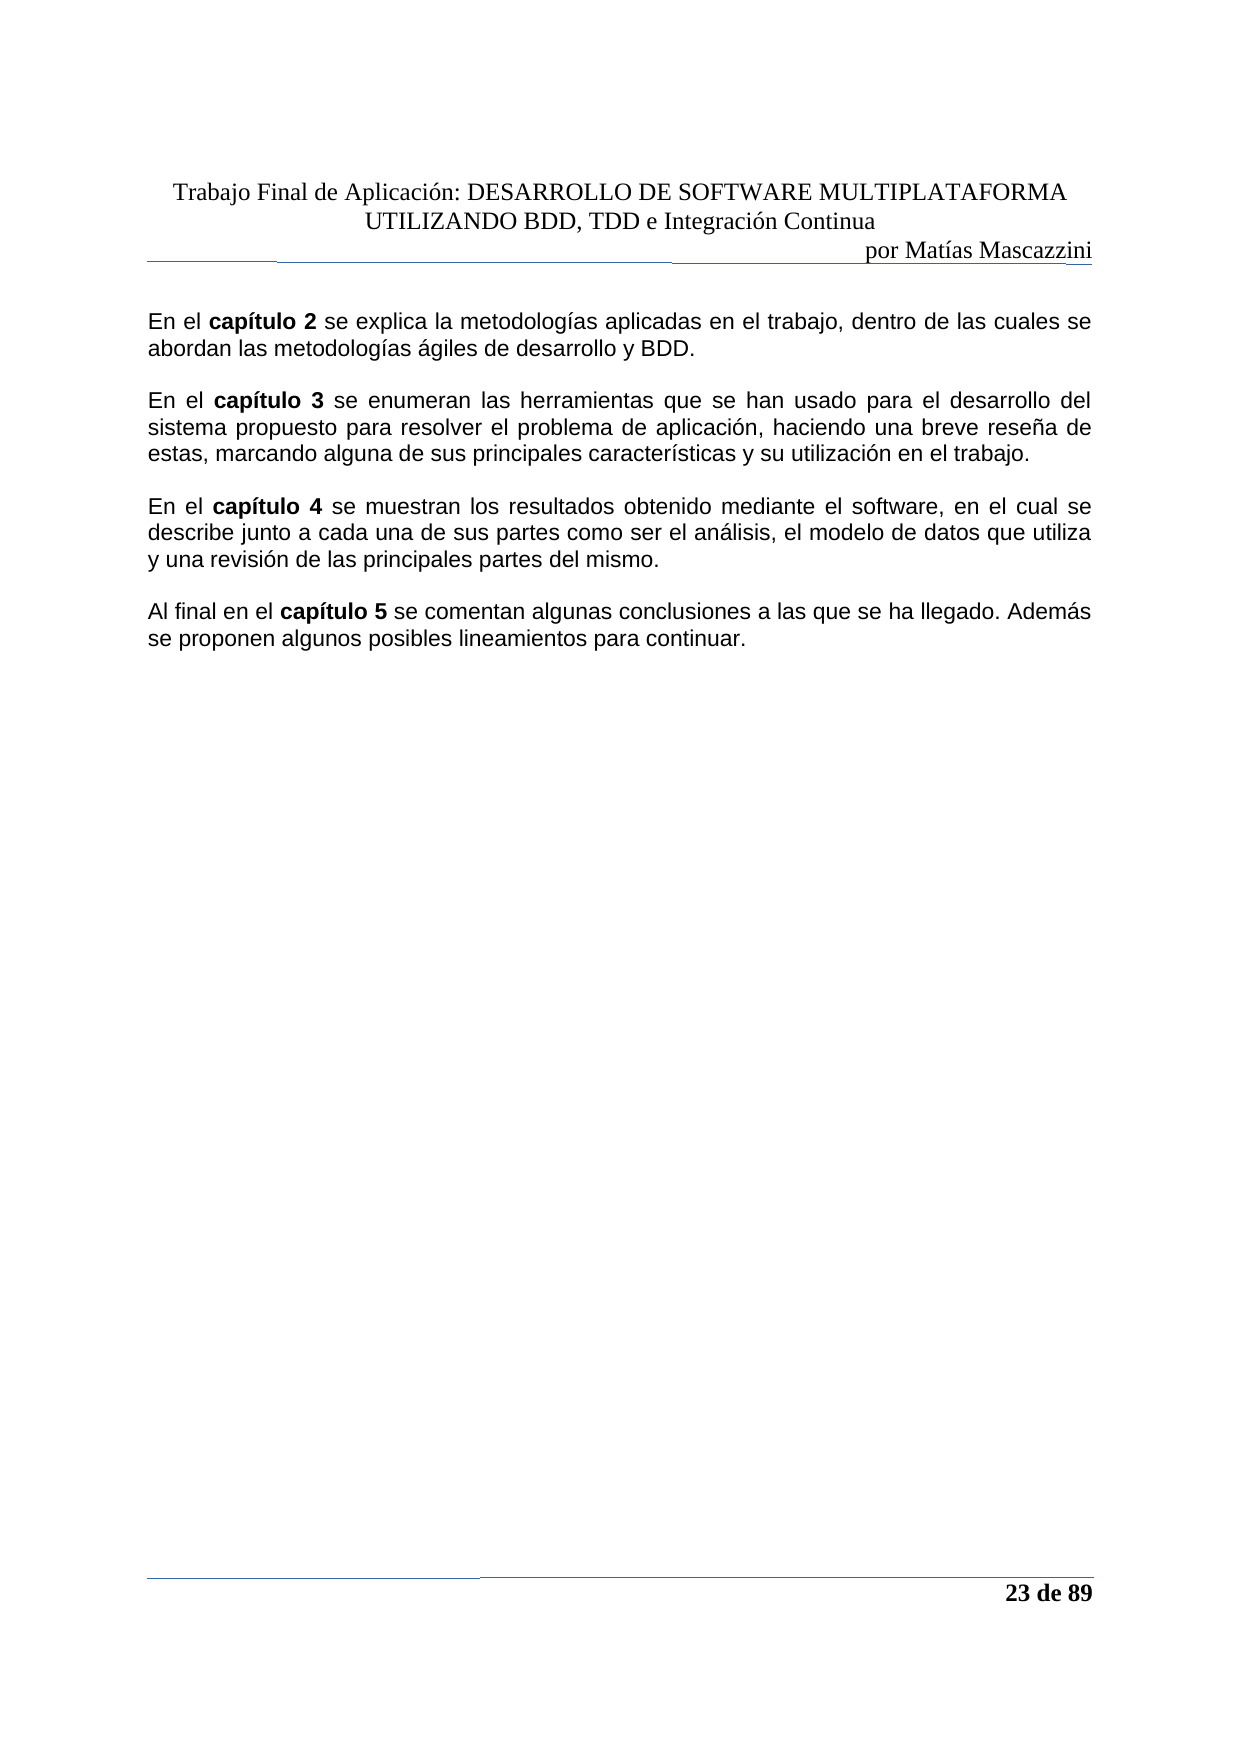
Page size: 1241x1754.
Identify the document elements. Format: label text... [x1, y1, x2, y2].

text En el capítulo 2 se explica la metodologías aplicadas en el trabajo, dentro de las cuales se abordan las metodologías ágiles de desarrollo y BDD. [148, 308, 1093, 361]
text Al final en el capítulo 5 se comentan algunas conclusiones a las que se ha llegado. Además se proponen algunos posibles lineamientos para continuar. [148, 598, 1093, 651]
text En el capítulo 3 se enumeran las herramientas que se han usado para el desarrollo del sistema propuesto para resolver el problema de aplicación, haciendo una breve reseña de estas, marcando alguna de sus principales características y su utilización en el trabajo. [148, 387, 1093, 466]
text En el capítulo 4 se muestran los resultados obtenido mediante el software, en el cual se describe junto a cada una de sus partes como ser el análisis, el modelo de datos que utiliza y una revisión de las principales partes del mismo. [148, 493, 1093, 572]
